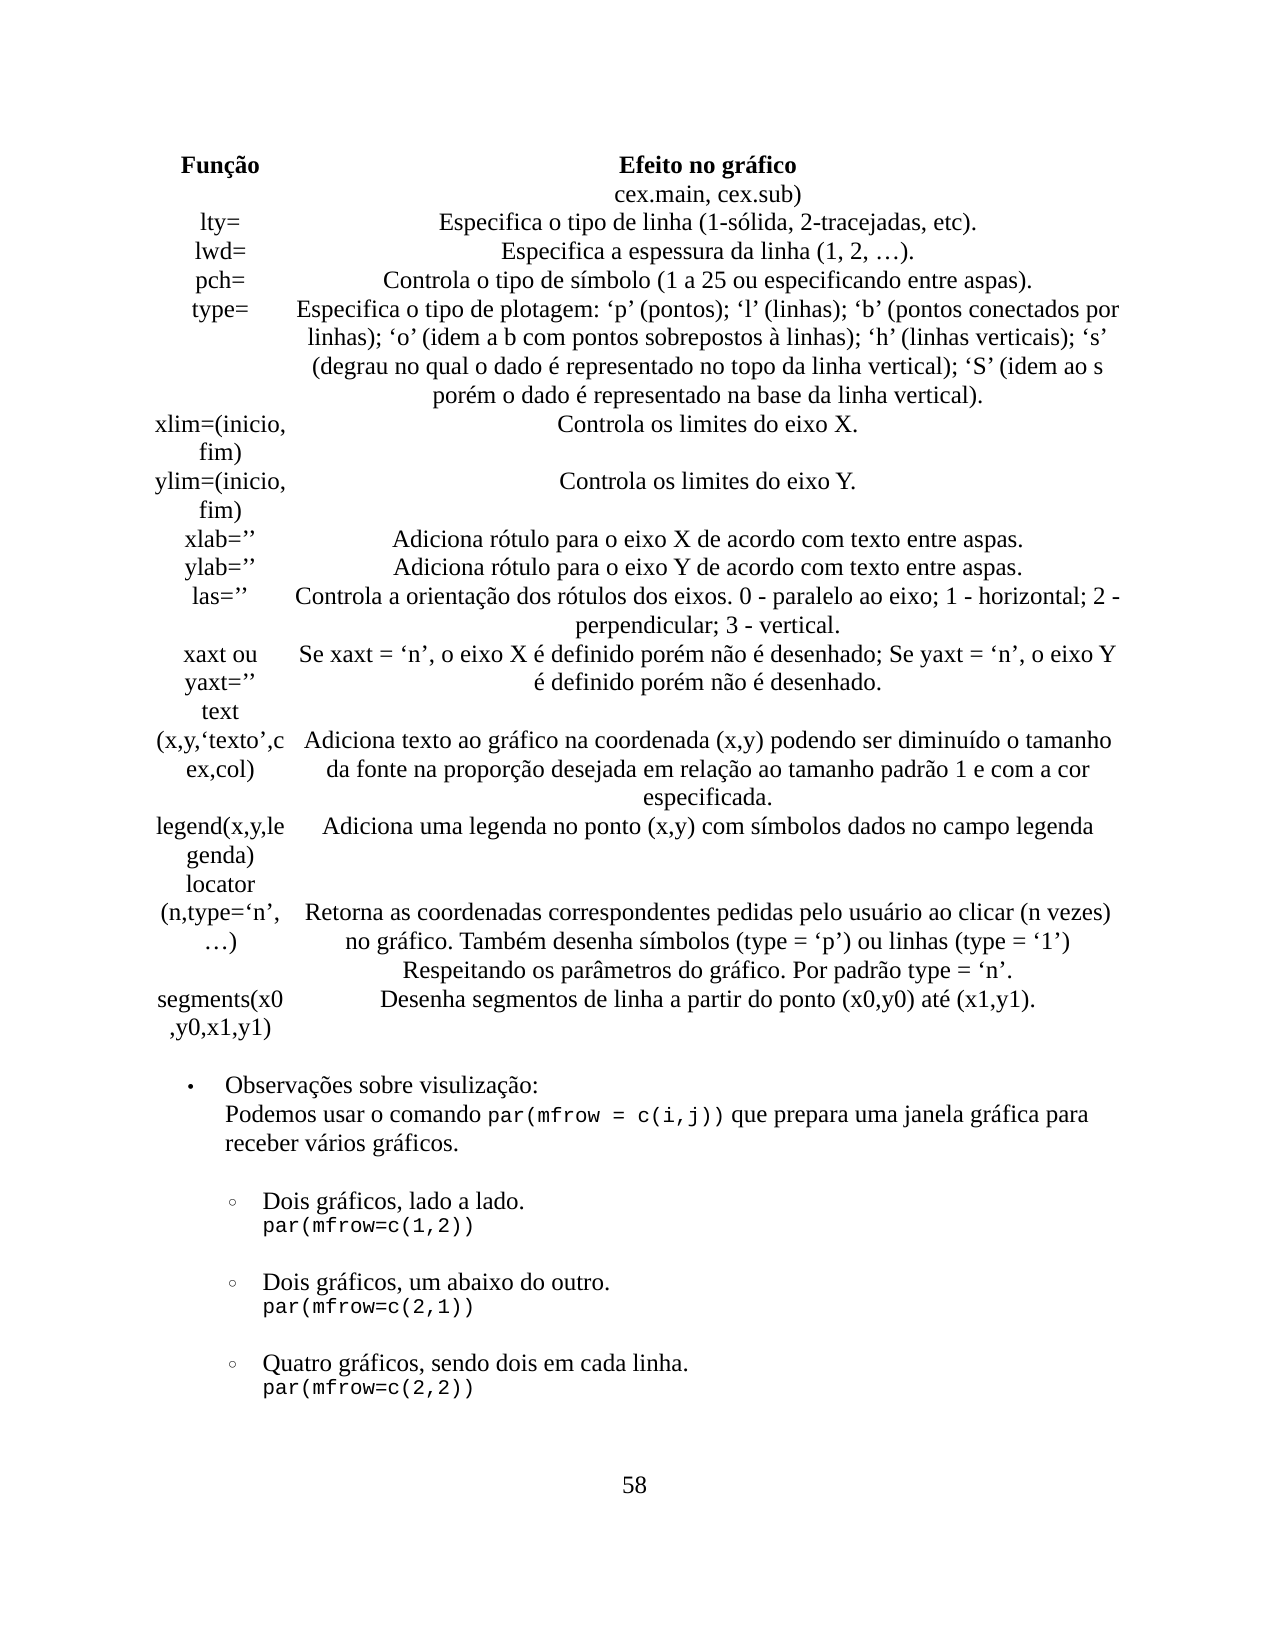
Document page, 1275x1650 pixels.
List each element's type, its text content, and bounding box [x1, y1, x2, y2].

list Dois gráficos, lado a lado. par(mfrow=c(1,2)) [225, 1186, 1125, 1267]
list Observações sobre visulização: Podemos usar o comando par(mfrow = c(i,j)) que prepara uma janela gráfica para receber vários gráficos. [187, 1070, 1125, 1186]
table_cell Controla a orientação dos rótulos dos eixos. 0 - paralelo ao eixo; 1 - horizontal; 2 - perpendicular; 3 - vertical. [290, 581, 1125, 639]
list Dois gráficos, um abaixo do outro. par(mfrow=c(2,1)) [225, 1267, 1125, 1348]
table_cell (n,type=‘n’,…) [150, 898, 290, 984]
table_header Função [150, 150, 290, 179]
table_cell Controla o tipo de símbolo (1 a 25 ou especificando entre aspas). [290, 265, 1125, 294]
table_cell xlab=’’ [150, 524, 290, 552]
table_cell [290, 696, 1125, 725]
table_cell [290, 869, 1125, 897]
table_cell pch= [150, 265, 290, 294]
table_cell Controla os limites do eixo X. [290, 409, 1125, 466]
table_cell legend(x,y,legenda) [150, 811, 290, 869]
list Quatro gráficos, sendo dois em cada linha. par(mfrow=c(2,2)) [225, 1348, 1125, 1429]
table_cell Adiciona rótulo para o eixo X de acordo com texto entre aspas. [290, 524, 1125, 552]
table_cell [150, 179, 290, 207]
table_cell Adiciona texto ao gráfico na coordenada (x,y) podendo ser diminuído o tamanho da fonte na proporção desejada em relação ao tamanho padrão 1 e com a cor especificada. [290, 725, 1125, 811]
table_cell Especifica a espessura da linha (1, 2, …). [290, 236, 1125, 265]
table_cell xaxt ou yaxt=’’ [150, 639, 290, 696]
table_cell locator [150, 869, 290, 897]
table_cell lwd= [150, 236, 290, 265]
table_cell text [150, 696, 290, 725]
table_cell ylab=’’ [150, 553, 290, 581]
table_cell ylim=(inicio,fim) [150, 466, 290, 524]
table_cell Controla os limites do eixo Y. [290, 466, 1125, 524]
table_cell Especifica o tipo de linha (1-sólida, 2-tracejadas, etc). [290, 208, 1125, 236]
table_cell type= [150, 294, 290, 409]
table_cell Se xaxt = ‘n’, o eixo X é definido porém não é desenhado; Se yaxt = ‘n’, o eixo Y é definido porém não é desenhado. [290, 639, 1125, 696]
table_cell (x,y,‘texto’,cex,col) [150, 725, 290, 811]
table_cell cex.main, cex.sub) [290, 179, 1125, 207]
table_cell Desenha segmentos de linha a partir do ponto (x0,y0) até (x1,y1). [290, 984, 1125, 1041]
table_cell Adiciona uma legenda no ponto (x,y) com símbolos dados no campo legenda [290, 811, 1125, 869]
table_cell xlim=(inicio,fim) [150, 409, 290, 466]
table_header Efeito no gráfico [290, 150, 1125, 179]
table_cell las=’’ [150, 581, 290, 639]
table_cell Adiciona rótulo para o eixo Y de acordo com texto entre aspas. [290, 553, 1125, 581]
table_cell Especifica o tipo de plotagem: ‘p’ (pontos); ‘l’ (linhas); ‘b’ (pontos conectados por linhas); ‘o’ (idem a b com pontos sobrepostos à linhas); ‘h’ (linhas verticais); ‘s’ (degrau no qual o dado é representado no topo da linha vertical); ‘S’ (idem ao s porém o dado é representado na base da linha vertical). [290, 294, 1125, 409]
table_cell lty= [150, 208, 290, 236]
table_cell segments(x0,y0,x1,y1) [150, 984, 290, 1041]
table_cell Retorna as coordenadas correspondentes pedidas pelo usuário ao clicar (n vezes) no gráfico. Também desenha símbolos (type = ‘p’) ou linhas (type = ‘1’) Respeitando os parâmetros do gráfico. Por padrão type = ‘n’. [290, 898, 1125, 984]
